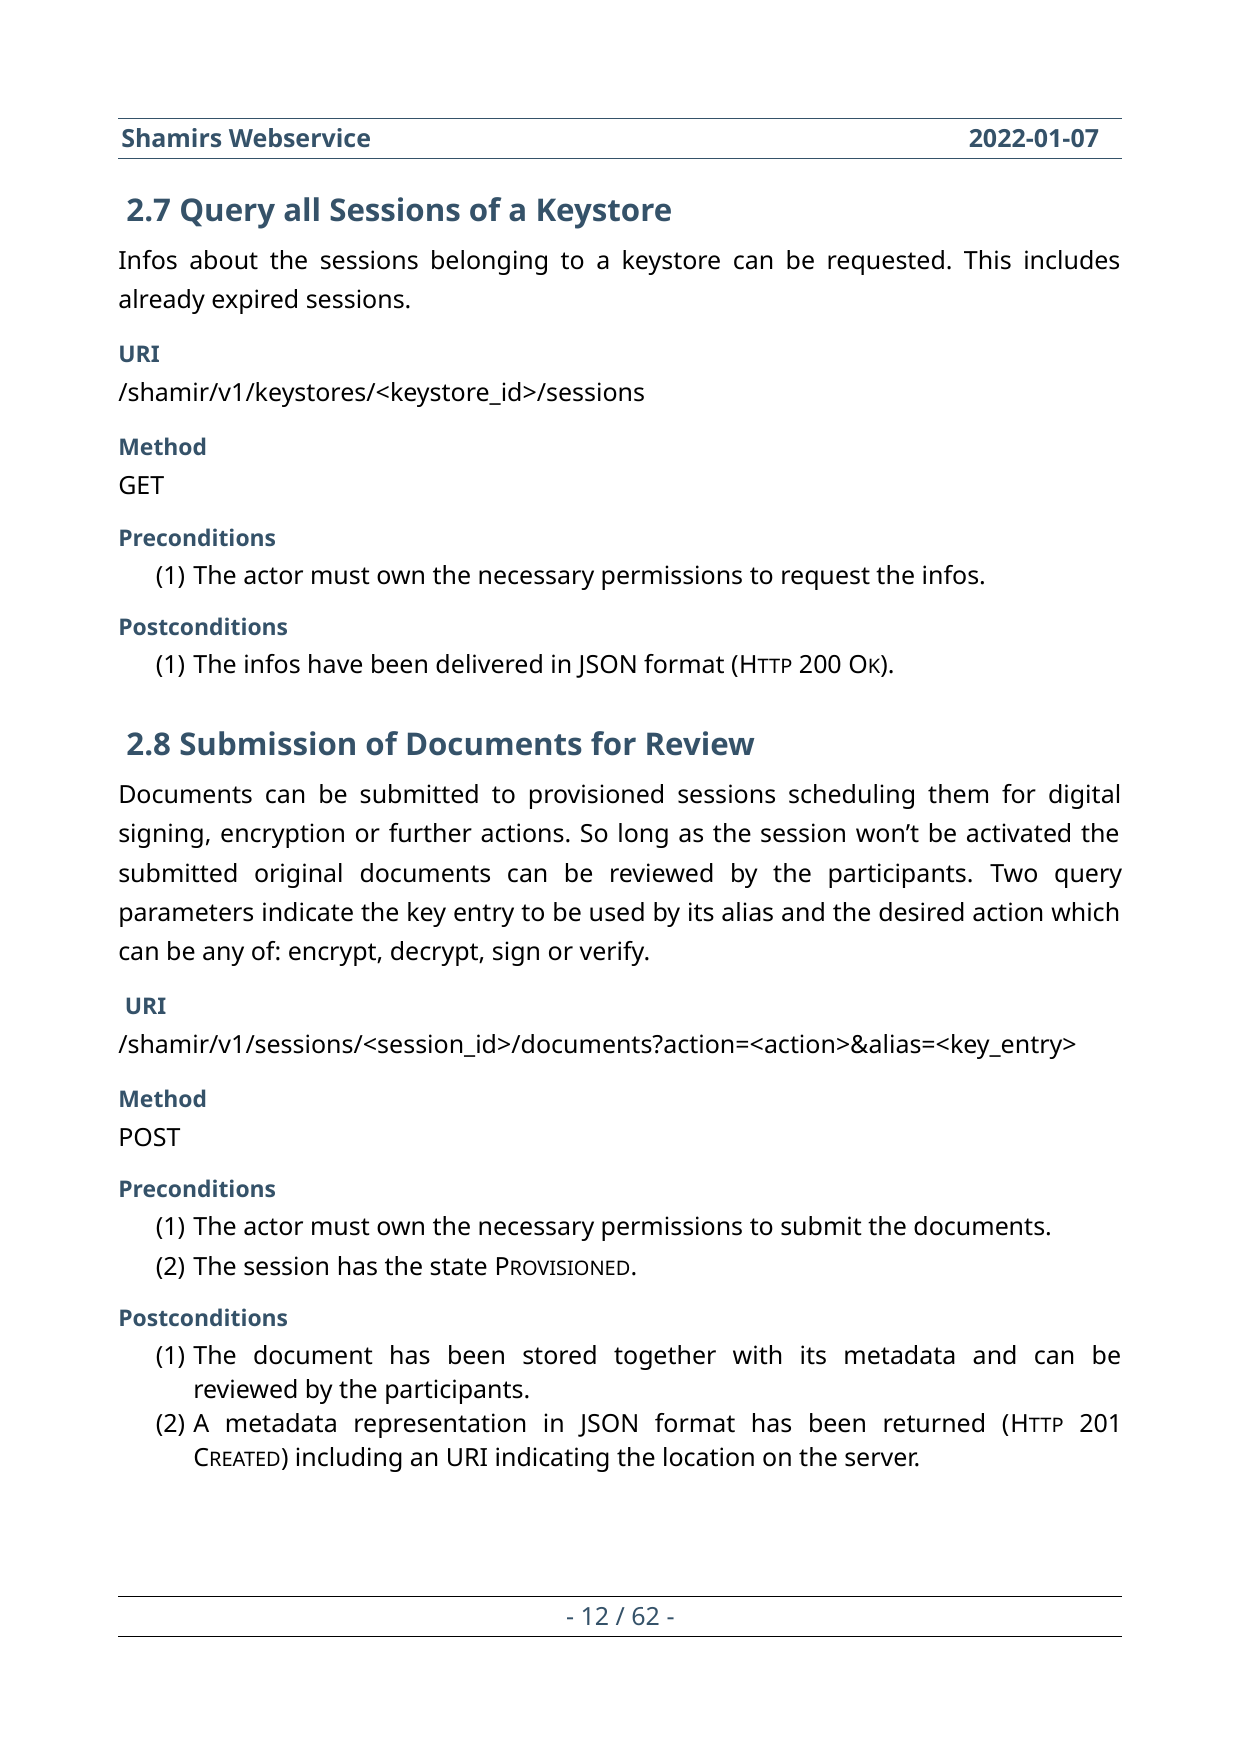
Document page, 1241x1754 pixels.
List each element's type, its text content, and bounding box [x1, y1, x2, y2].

list The infos have been delivered in JSON format (Http 200 Ok). [156, 647, 1122, 681]
list A metadata representation in JSON format has been returned (Http 201 Created) including an URI indicating the location on the server. [156, 1406, 1122, 1474]
text Preconditions [118, 522, 1122, 553]
list The actor must own the necessary permissions to request the infos. [156, 557, 1122, 592]
text Method [118, 1080, 1122, 1114]
text POST [118, 1119, 1122, 1153]
list The session has the state Provisioned. [156, 1248, 1122, 1282]
text URI [118, 987, 1122, 1021]
text /shamir/v1/sessions/<session_id>/documents?action=<action>&alias=<key_entry> [118, 1026, 1122, 1061]
text Documents can be submitted to provisioned sessions scheduling them for digital signing, encryption or further actions. So long as the session won’t be activated the submitted original documents can be reviewed by the participants. Two query parameters indicate the key entry to be used by its alias and the desired action which can be any of: encrypt, decrypt, sign or verify. [118, 777, 1122, 968]
text Postconditions [118, 611, 1122, 642]
text Postconditions [118, 1302, 1122, 1333]
subtitle Query all Sessions of a Keystore [118, 188, 1122, 230]
text Infos about the sessions belonging to a keystore can be requested. This includes already expired sessions. [118, 243, 1122, 316]
text GET [118, 468, 1122, 502]
text Preconditions [118, 1173, 1122, 1204]
list The document has been stored together with its metadata and can be reviewed by the participants. [156, 1338, 1122, 1406]
text URI [118, 336, 1122, 370]
list The actor must own the necessary permissions to submit the documents. [156, 1209, 1122, 1243]
subtitle Submission of Documents for Review [118, 722, 1122, 764]
text Method [118, 429, 1122, 463]
text /shamir/v1/keystores/<keystore_id>/sessions [118, 375, 1122, 409]
